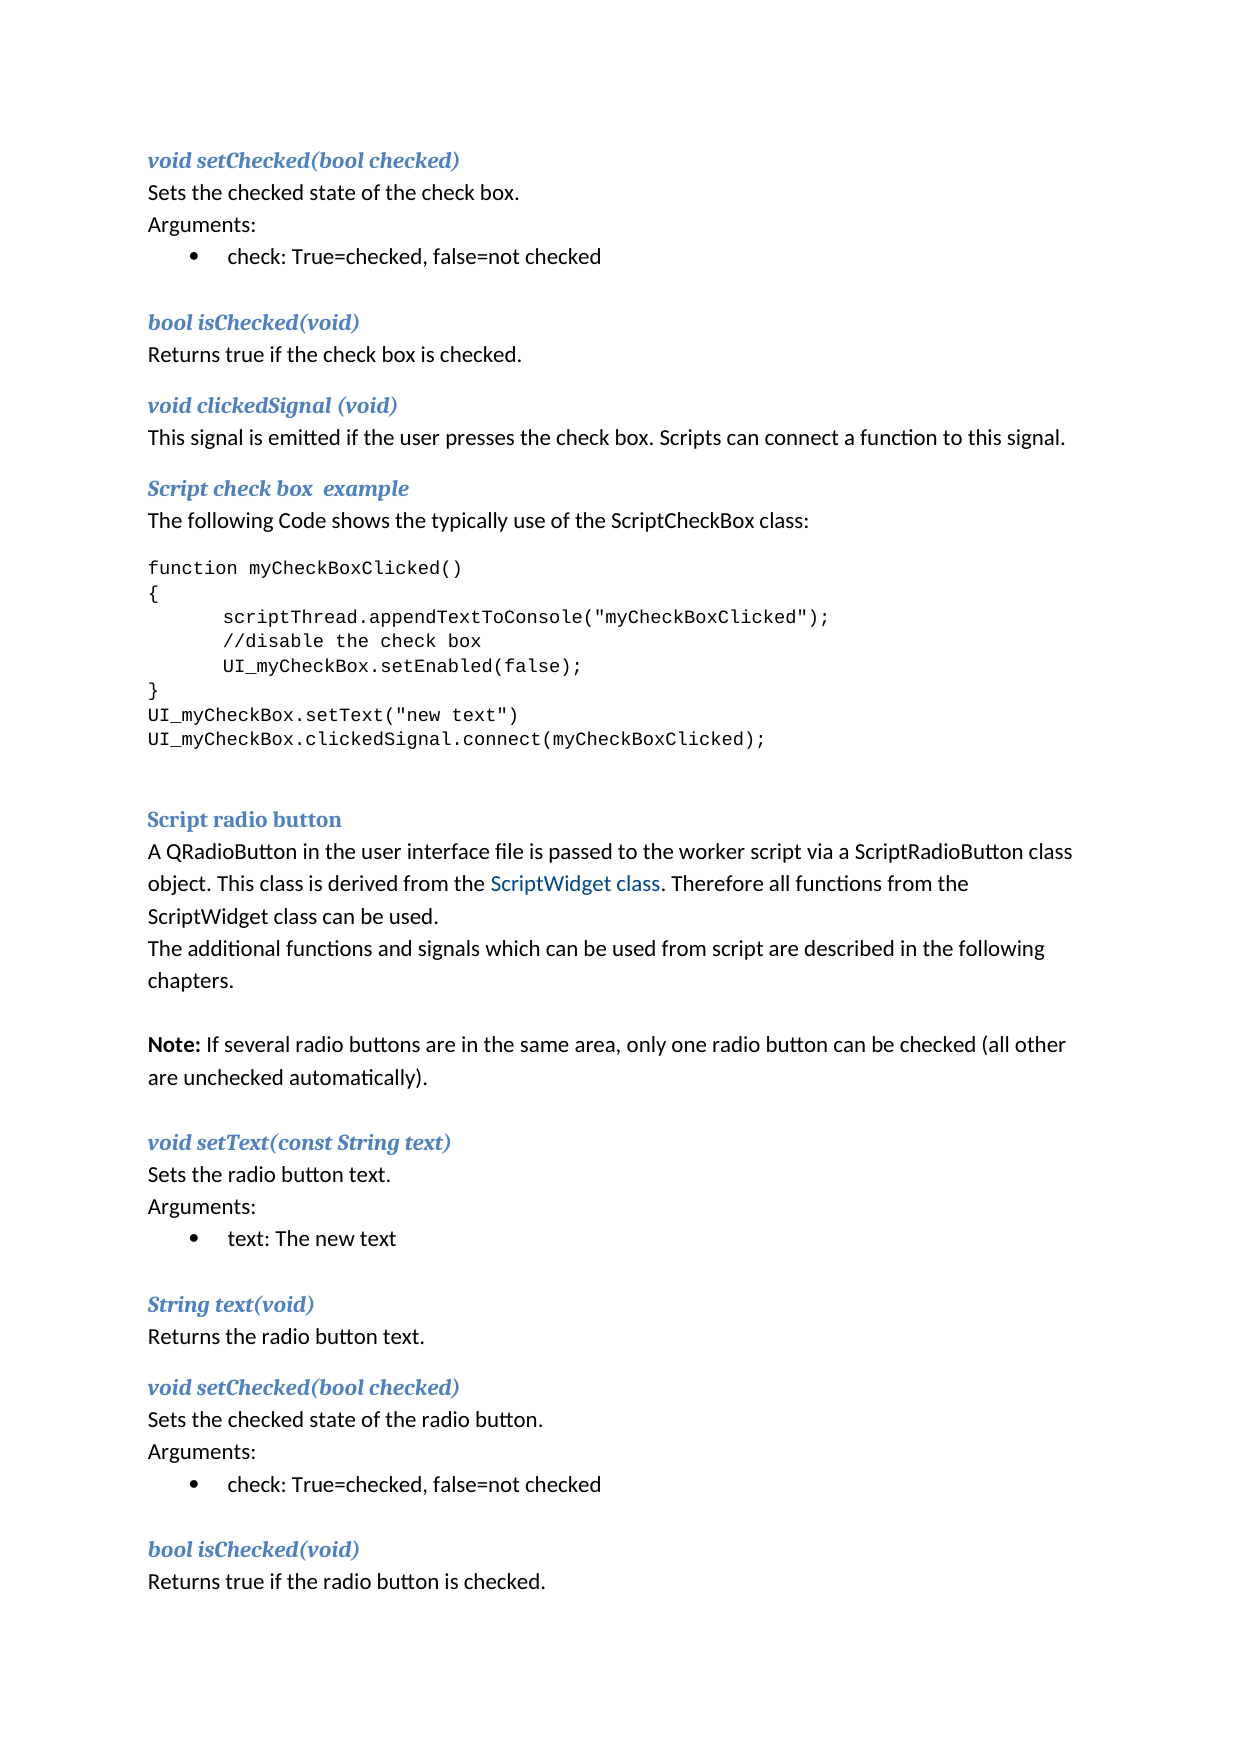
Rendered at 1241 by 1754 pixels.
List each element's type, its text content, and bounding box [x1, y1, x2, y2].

text Sets the radio button text. [148, 1160, 1093, 1188]
subtitle String text(void) [148, 1292, 1093, 1318]
subtitle void setText(const String text) [148, 1130, 1093, 1156]
text The following Code shows the typically use of the ScriptCheckBox class: [148, 506, 1093, 534]
text //disable the check box [148, 632, 1093, 653]
text This signal is emitted if the user presses the check box. Scripts can connect a function to this signal. [148, 423, 1093, 451]
text UI_myCheckBox.setText("new text") [148, 705, 1093, 727]
text Note: If several radio buttons are in the same area, only one radio button can be checked (all other are unchecked automatically). [148, 1031, 1093, 1091]
subtitle Script radio button [148, 807, 1093, 833]
subtitle bool isChecked(void) [148, 309, 1093, 336]
subtitle void setChecked(bool checked) [148, 148, 1093, 174]
text UI_myCheckBox.setEnabled(false); [148, 657, 1093, 678]
subtitle Script check box example [148, 476, 1093, 502]
text function myCheckBoxClicked() [148, 559, 1093, 580]
list text: The new text [190, 1224, 1093, 1253]
text Returns true if the check box is checked. [148, 340, 1093, 368]
list check: True=checked, false=not checked [190, 242, 1093, 270]
subtitle bool isChecked(void) [148, 1537, 1093, 1563]
subtitle void setChecked(bool checked) [148, 1375, 1093, 1401]
text Returns true if the radio button is checked. [148, 1567, 1093, 1595]
text scriptThread.appendTextToConsole("myCheckBoxClicked"); [148, 608, 1093, 629]
text } [148, 681, 1093, 702]
text Arguments: [148, 210, 1093, 238]
text UI_myCheckBox.clickedSignal.connect(myCheckBoxClicked); [148, 730, 1093, 751]
text A QRadioButton in the user interface file is passed to the worker script via a ScriptRadioButton class object. This class is derived from the ScriptWidget class. Therefore all functions from the ScriptWidget class can be used. [148, 837, 1093, 930]
subtitle void clickedSignal (void) [148, 393, 1093, 419]
text Sets the checked state of the check box. [148, 178, 1093, 206]
text The additional functions and signals which can be used from script are described in the following chapters. [148, 934, 1093, 994]
text Arguments: [148, 1437, 1093, 1466]
text Returns the radio button text. [148, 1322, 1093, 1350]
list check: True=checked, false=not checked [190, 1470, 1093, 1498]
text Arguments: [148, 1192, 1093, 1220]
text { [148, 583, 1093, 605]
text Sets the checked state of the radio button. [148, 1405, 1093, 1433]
